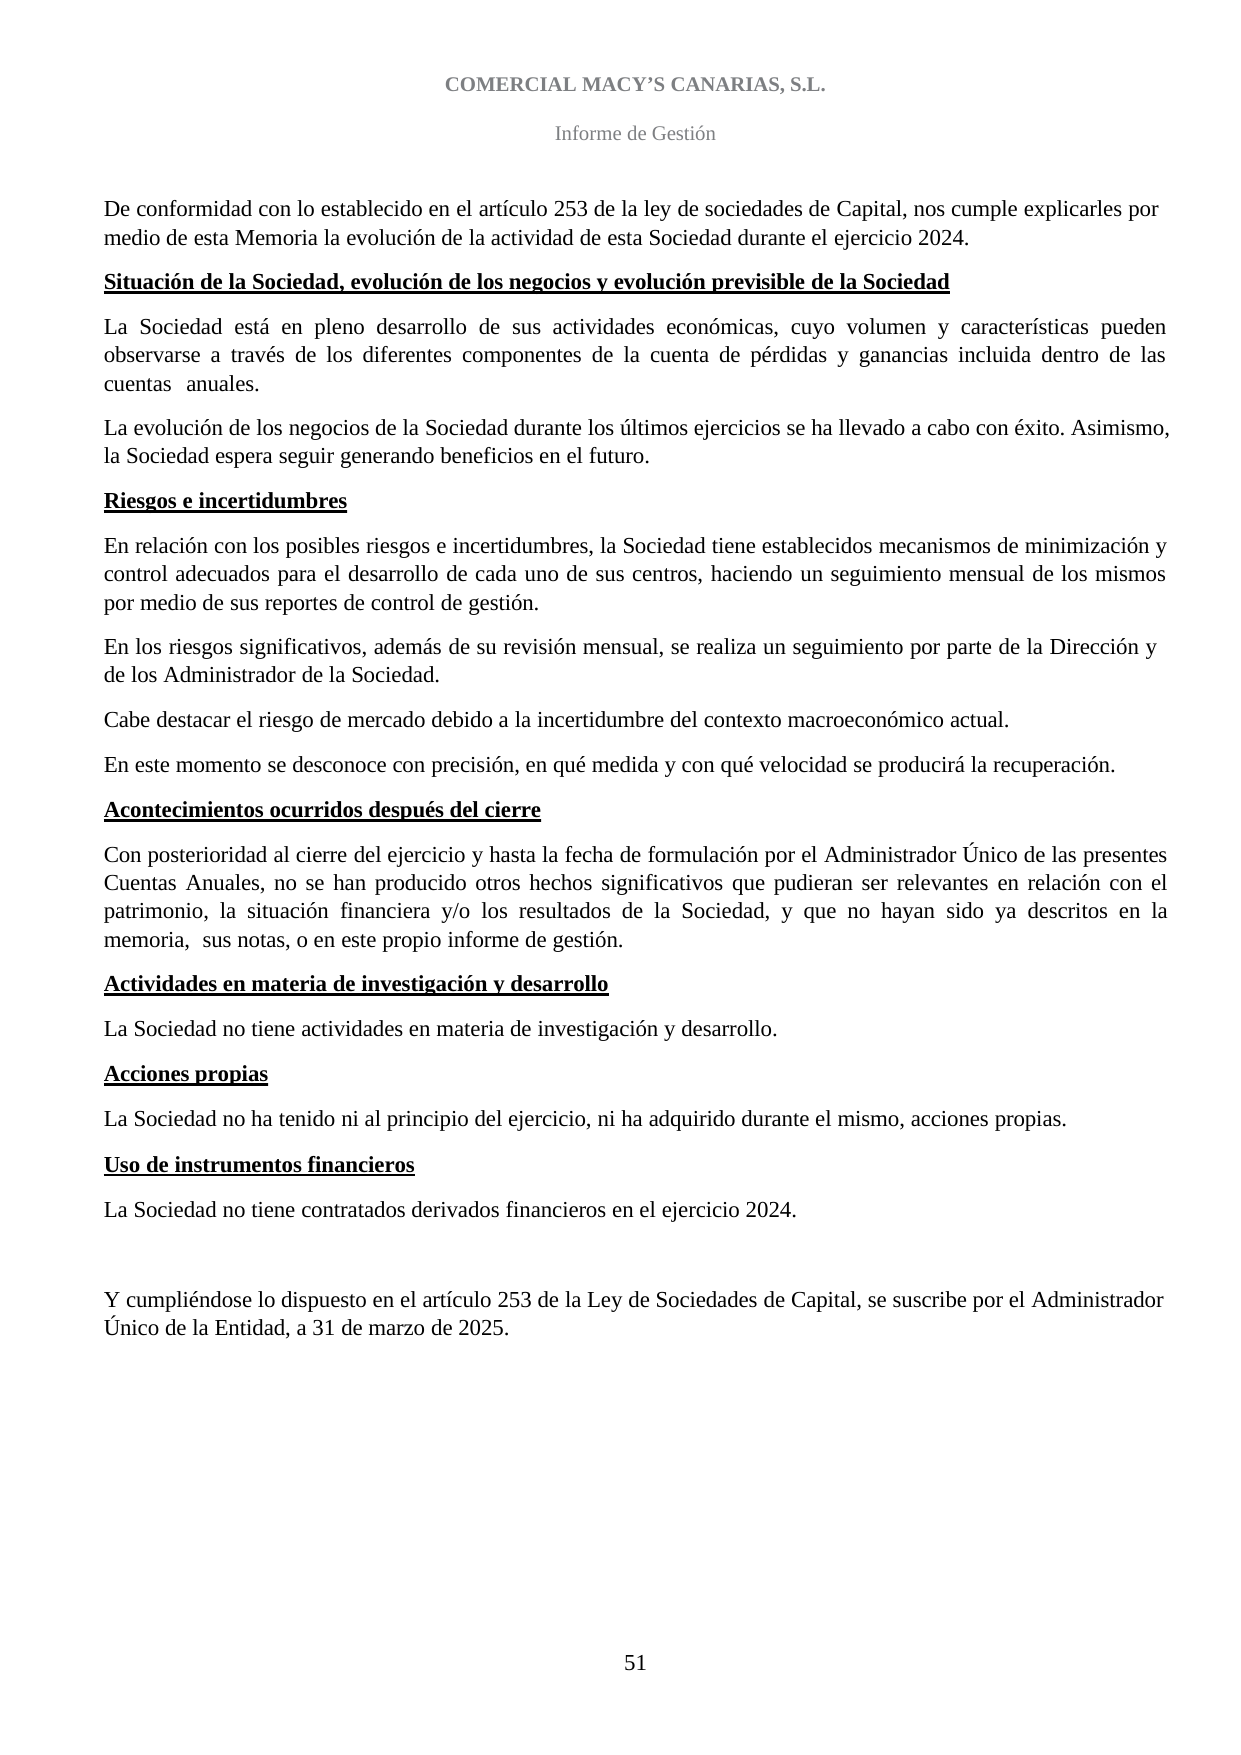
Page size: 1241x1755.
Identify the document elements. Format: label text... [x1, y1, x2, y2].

subtitle Uso de instrumentos financieros [103, 1151, 1178, 1177]
text Y cumpliéndose lo dispuesto en el artículo 253 de la Ley de Sociedades de Capital, se suscribe por el Administrador Único de la Entidad, a 31 de marzo de 2025. [103, 1286, 1172, 1340]
text En este momento se desconoce con precisión, en qué medida y con qué velocidad se producirá la recuperación. [103, 751, 1178, 778]
subtitle Acciones propias [103, 1061, 1178, 1087]
subtitle Acontecimientos ocurridos después del cierre [103, 796, 1178, 823]
subtitle Actividades en materia de investigación y desarrollo [103, 970, 1178, 997]
text Cabe destacar el riesgo de mercado debido a la incertidumbre del contexto macroeconómico actual. [103, 706, 1178, 732]
text COMERCIAL MACY’S CANARIAS, S.L. [444, 72, 826, 96]
text Informe de Gestión [444, 121, 826, 145]
text 51 [444, 1649, 826, 1675]
text La Sociedad no tiene contratados derivados financieros en el ejercicio 2024. [103, 1196, 1178, 1222]
text La Sociedad no tiene actividades en materia de investigación y desarrollo. [103, 1015, 1178, 1042]
text La evolución de los negocios de la Sociedad durante los últimos ejercicios se ha llevado a cabo con éxito. Asimismo, la Sociedad espera seguir generando beneficios en el futuro. [103, 414, 1172, 469]
subtitle Riesgos e incertidumbres [103, 487, 1178, 514]
subtitle Situación de la Sociedad, evolución de los negocios y evolución previsible de la Sociedad [103, 268, 1178, 295]
text En relación con los posibles riesgos e incertidumbres, la Sociedad tiene establecidos mecanismos de minimización y control adecuados para el desarrollo de cada uno de sus centros, haciendo un seguimiento mensual de los mismos por medio de sus reportes de control de gestión. [103, 532, 1167, 615]
text Con posterioridad al cierre del ejercicio y hasta la fecha de formulación por el Administrador Único de las presentes Cuentas Anuales, no se han producido otros hechos significativos que pudieran ser relevantes en relación con el patrimonio, la situación financiera y/o los resultados de la Sociedad, y que no hayan sido ya descritos en la memoria, sus notas, o en este propio informe de gestión. [103, 841, 1168, 952]
text La Sociedad está en pleno desarrollo de sus actividades económicas, cuyo volumen y características pueden observarse a través de los diferentes componentes de la cuenta de pérdidas y ganancias incluida dentro de las cuentas anuales. [103, 313, 1167, 396]
text La Sociedad no ha tenido ni al principio del ejercicio, ni ha adquirido durante el mismo, acciones propias. [103, 1106, 1178, 1132]
text De conformidad con lo establecido en el artículo 253 de la ley de sociedades de Capital, nos cumple explicarles por medio de esta Memoria la evolución de la actividad de esta Sociedad durante el ejercicio 2024. [103, 196, 1172, 250]
text En los riesgos significativos, además de su revisión mensual, se realiza un seguimiento por parte de la Dirección y de los Administrador de la Sociedad. [103, 633, 1167, 688]
